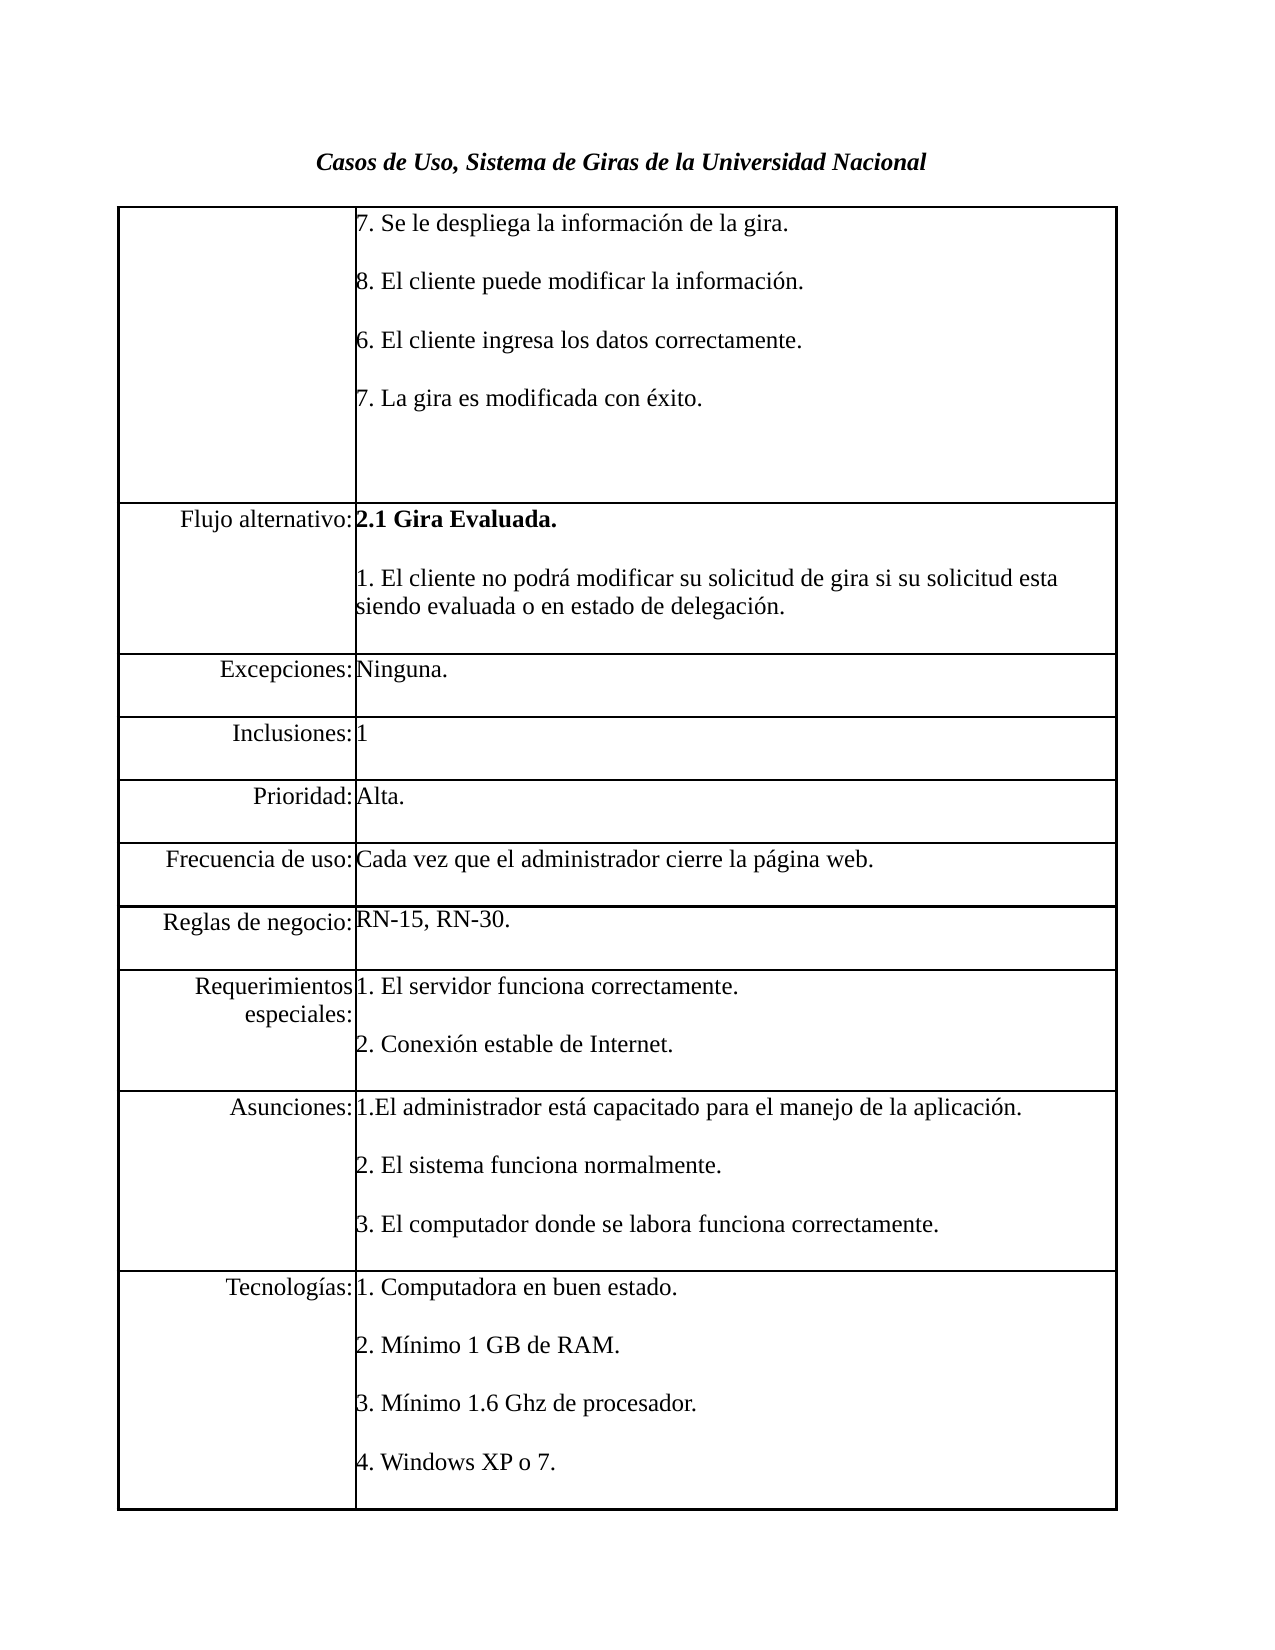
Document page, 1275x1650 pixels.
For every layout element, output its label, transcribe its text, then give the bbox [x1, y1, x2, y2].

table_cell Reglas de negocio: [120, 908, 355, 969]
table_cell Requerimientos especiales: [120, 971, 355, 1090]
table_cell 7. Se le despliega la información de la gira. 8. El cliente puede modificar la información. 6. El cliente ingresa los datos correctamente. 7. La gira es modificada con éxito. [357, 208, 1115, 502]
table_cell Asunciones: [120, 1092, 355, 1270]
table_cell Ninguna. [357, 655, 1115, 716]
table_cell Inclusiones: [120, 718, 355, 779]
table_cell Frecuencia de uso: [120, 844, 355, 905]
table_cell Cada vez que el administrador cierre la página web. [357, 844, 1115, 905]
table_cell 1. Computadora en buen estado. 2. Mínimo 1 GB de RAM. 3. Mínimo 1.6 Ghz de procesador. 4. Windows XP o 7. [357, 1272, 1115, 1508]
table_cell Prioridad: [120, 781, 355, 842]
table_cell Excepciones: [120, 655, 355, 716]
table_cell Flujo alternativo: [120, 504, 355, 652]
table_cell 1. El servidor funciona correctamente. 2. Conexión estable de Internet. [357, 971, 1115, 1090]
table_cell RN-15, RN-30. [357, 908, 1115, 969]
table_cell 1.El administrador está capacitado para el manejo de la aplicación. 2. El sistema funciona normalmente. 3. El computador donde se labora funciona correctamente. [357, 1092, 1115, 1270]
table_cell [120, 208, 355, 502]
table_cell 2.1 Gira Evaluada. 1. El cliente no podrá modificar su solicitud de gira si su solicitud esta siendo evaluada o en estado de delegación. [357, 504, 1115, 652]
table_cell Alta. [357, 781, 1115, 842]
table_cell Tecnologías: [120, 1272, 355, 1508]
table_cell 1 [357, 718, 1115, 779]
